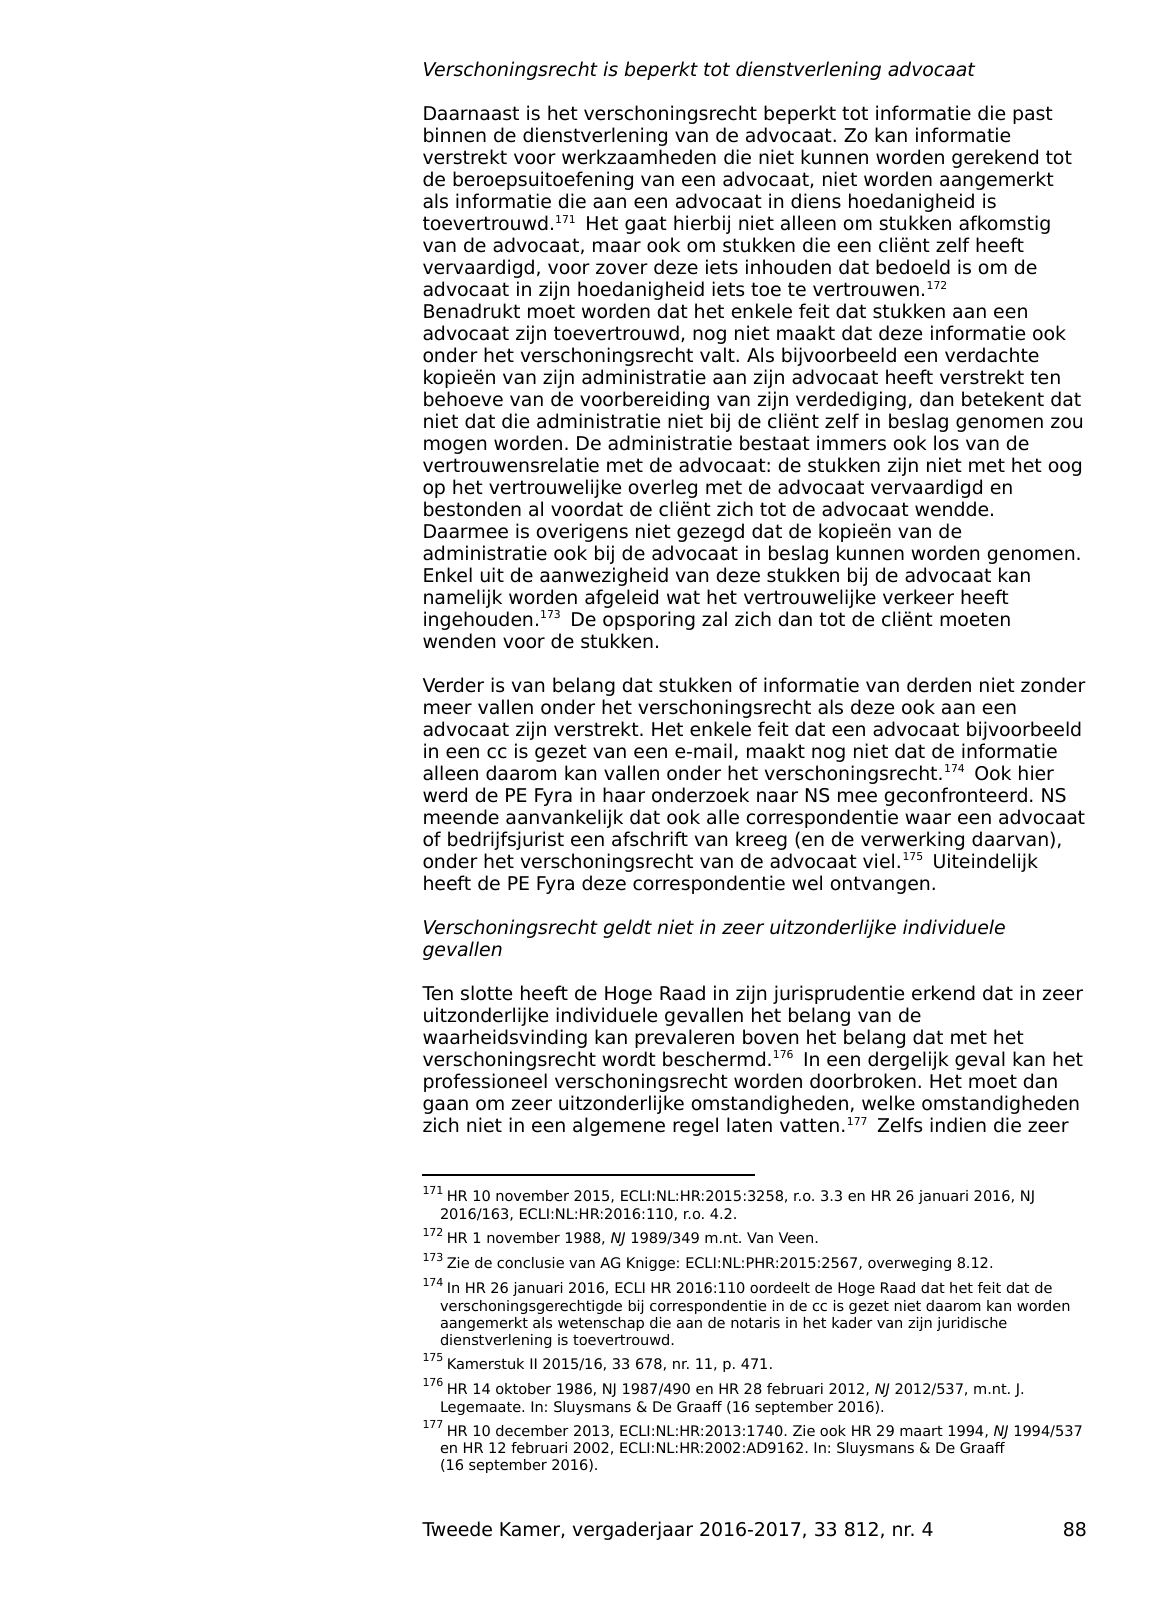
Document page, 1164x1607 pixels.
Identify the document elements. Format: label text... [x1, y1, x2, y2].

subtitle Verschoningsrecht is beperkt tot dienstverlening advocaat [422, 59, 1087, 81]
text Daarnaast is het verschoningsrecht beperkt tot informatie die past binnen de dienstverlening van de advocaat. Zo kan informatie verstrekt voor werkzaamheden die niet kunnen worden gerekend tot de beroepsuitoefening van een advocaat, niet worden aangemerkt als informatie die aan een advocaat in diens hoedanigheid is toevertrouwd. Het gaat hierbij niet alleen om stukken afkomstig van de advocaat, maar ook om stukken die een cliënt zelf heeft vervaardigd, voor zover deze iets inhouden dat bedoeld is om de advocaat in zijn hoedanigheid iets toe te vertrouwen. [422, 103, 1087, 301]
text Verder is van belang dat stukken of informatie van derden niet zonder meer vallen onder het verschoningsrecht als deze ook aan een advocaat zijn verstrekt. Het enkele feit dat een advocaat bijvoorbeeld in een cc is gezet van een e-mail, maakt nog niet dat de informatie alleen daarom kan vallen onder het verschoningsrecht. Ook hier werd de PE Fyra in haar onderzoek naar NS mee geconfronteerd. NS meende aanvankelijk dat ook alle correspondentie waar een advocaat of bedrijfsjurist een afschrift van kreeg (en de verwerking daarvan), onder het verschoningsrecht van de advocaat viel. Uiteindelijk heeft de PE Fyra deze correspondentie wel ontvangen. [422, 675, 1087, 895]
text Benadrukt moet worden dat het enkele feit dat stukken aan een advocaat zijn toevertrouwd, nog niet maakt dat deze informatie ook onder het verschoningsrecht valt. Als bijvoorbeeld een verdachte kopieën van zijn administratie aan zijn advocaat heeft verstrekt ten behoeve van de voorbereiding van zijn verdediging, dan betekent dat niet dat die administratie niet bij de cliënt zelf in beslag genomen zou mogen worden. De administratie bestaat immers ook los van de vertrouwensrelatie met de advocaat: de stukken zijn niet met het oog op het vertrouwelijke overleg met de advocaat vervaardigd en bestonden al voordat de cliënt zich tot de advocaat wendde. Daarmee is overigens niet gezegd dat de kopieën van de administratie ook bij de advocaat in beslag kunnen worden genomen. Enkel uit de aanwezigheid van deze stukken bij de advocaat kan namelijk worden afgeleid wat het vertrouwelijke verkeer heeft ingehouden. De opsporing zal zich dan tot de cliënt moeten wenden voor de stukken. [422, 301, 1087, 653]
text HR 1 november 1988, NJ 1989/349 m.nt. Van Veen. [422, 1226, 1087, 1248]
text In HR 26 januari 2016, ECLI HR 2016:110 oordeelt de Hoge Raad dat het feit dat de verschoningsgerechtigde bij correspondentie in de cc is gezet niet daarom kan worden aangemerkt als wetenschap die aan de notaris in het kader van zijn juridische dienstverlening is toevertrouwd. [422, 1276, 1087, 1349]
text Kamerstuk II 2015/16, 33 678, nr. 11, p. 471. [422, 1352, 1087, 1374]
text Zie de conclusie van AG Knigge: ECLI:NL:PHR:2015:2567, overweging 8.12. [422, 1251, 1087, 1273]
text Ten slotte heeft de Hoge Raad in zijn jurisprudentie erkend dat in zeer uitzonderlijke individuele gevallen het belang van de waarheidsvinding kan prevaleren boven het belang dat met het verschoningsrecht wordt beschermd. In een dergelijk geval kan het professioneel verschoningsrecht worden doorbroken. Het moet dan gaan om zeer uitzonderlijke omstandigheden, welke omstandigheden zich niet in een algemene regel laten vatten. Zelfs indien die zeer [422, 983, 1087, 1137]
text HR 10 december 2013, ECLI:NL:HR:2013:1740. Zie ook HR 29 maart 1994, NJ 1994/537 en HR 12 februari 2002, ECLI:NL:HR:2002:AD9162. In: Sluysmans & De Graaff (16 september 2016). [422, 1418, 1087, 1474]
subtitle Verschoningsrecht geldt niet in zeer uitzonderlijke individuele gevallen [422, 917, 1087, 961]
text HR 10 november 2015, ECLI:NL:HR:2015:3258, r.o. 3.3 en HR 26 januari 2016, NJ 2016/163, ECLI:NL:HR:2016:110, r.o. 4.2. [422, 1184, 1087, 1223]
text HR 14 oktober 1986, NJ 1987/490 en HR 28 februari 2012, NJ 2012/537, m.nt. J. Legemaate. In: Sluysmans & De Graaff (16 september 2016). [422, 1377, 1087, 1416]
